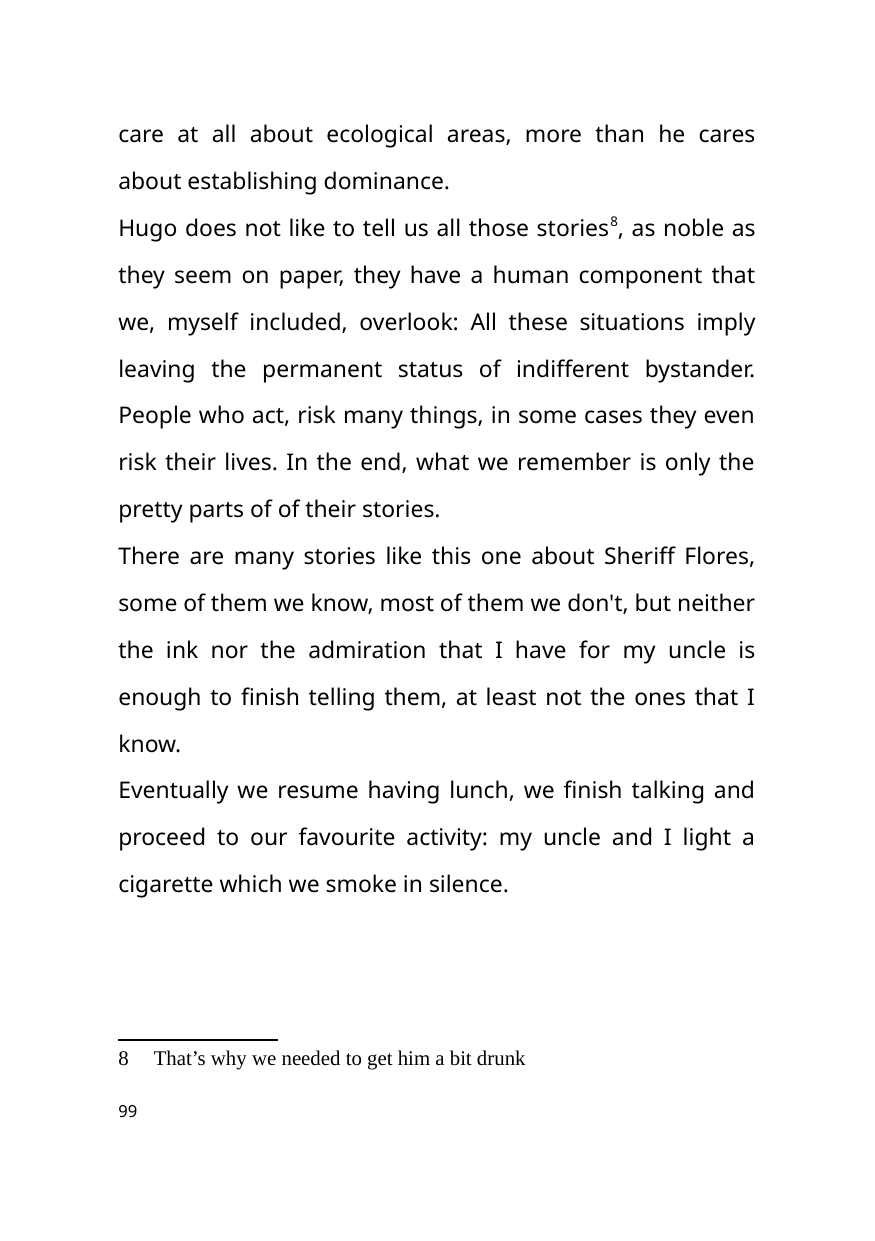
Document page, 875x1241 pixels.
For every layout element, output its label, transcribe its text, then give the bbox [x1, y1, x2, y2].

text There are many stories like this one about Sheriff Flores, some of them we know, most of them we don't, but neither the ink nor the admiration that I have for my uncle is enough to finish telling them, at least not the ones that I know. [118, 540, 756, 759]
text Eventually we resume having lunch, we finish talking and proceed to our favourite activity: my uncle and I light a cigarette which we smoke in silence. [118, 774, 756, 899]
text Hugo does not like to tell us all those stories, as noble as they seem on paper, they have a human component that we, myself included, overlook: All these situations imply leaving the permanent status of indifferent bystander. People who act, risk many things, in some cases they even risk their lives. In the end, what we remember is only the pretty parts of of their stories. [118, 212, 756, 524]
text care at all about ecological areas, more than he cares about establishing dominance. [118, 118, 756, 196]
text That’s why we needed to get him a bit drunk [118, 1046, 756, 1070]
